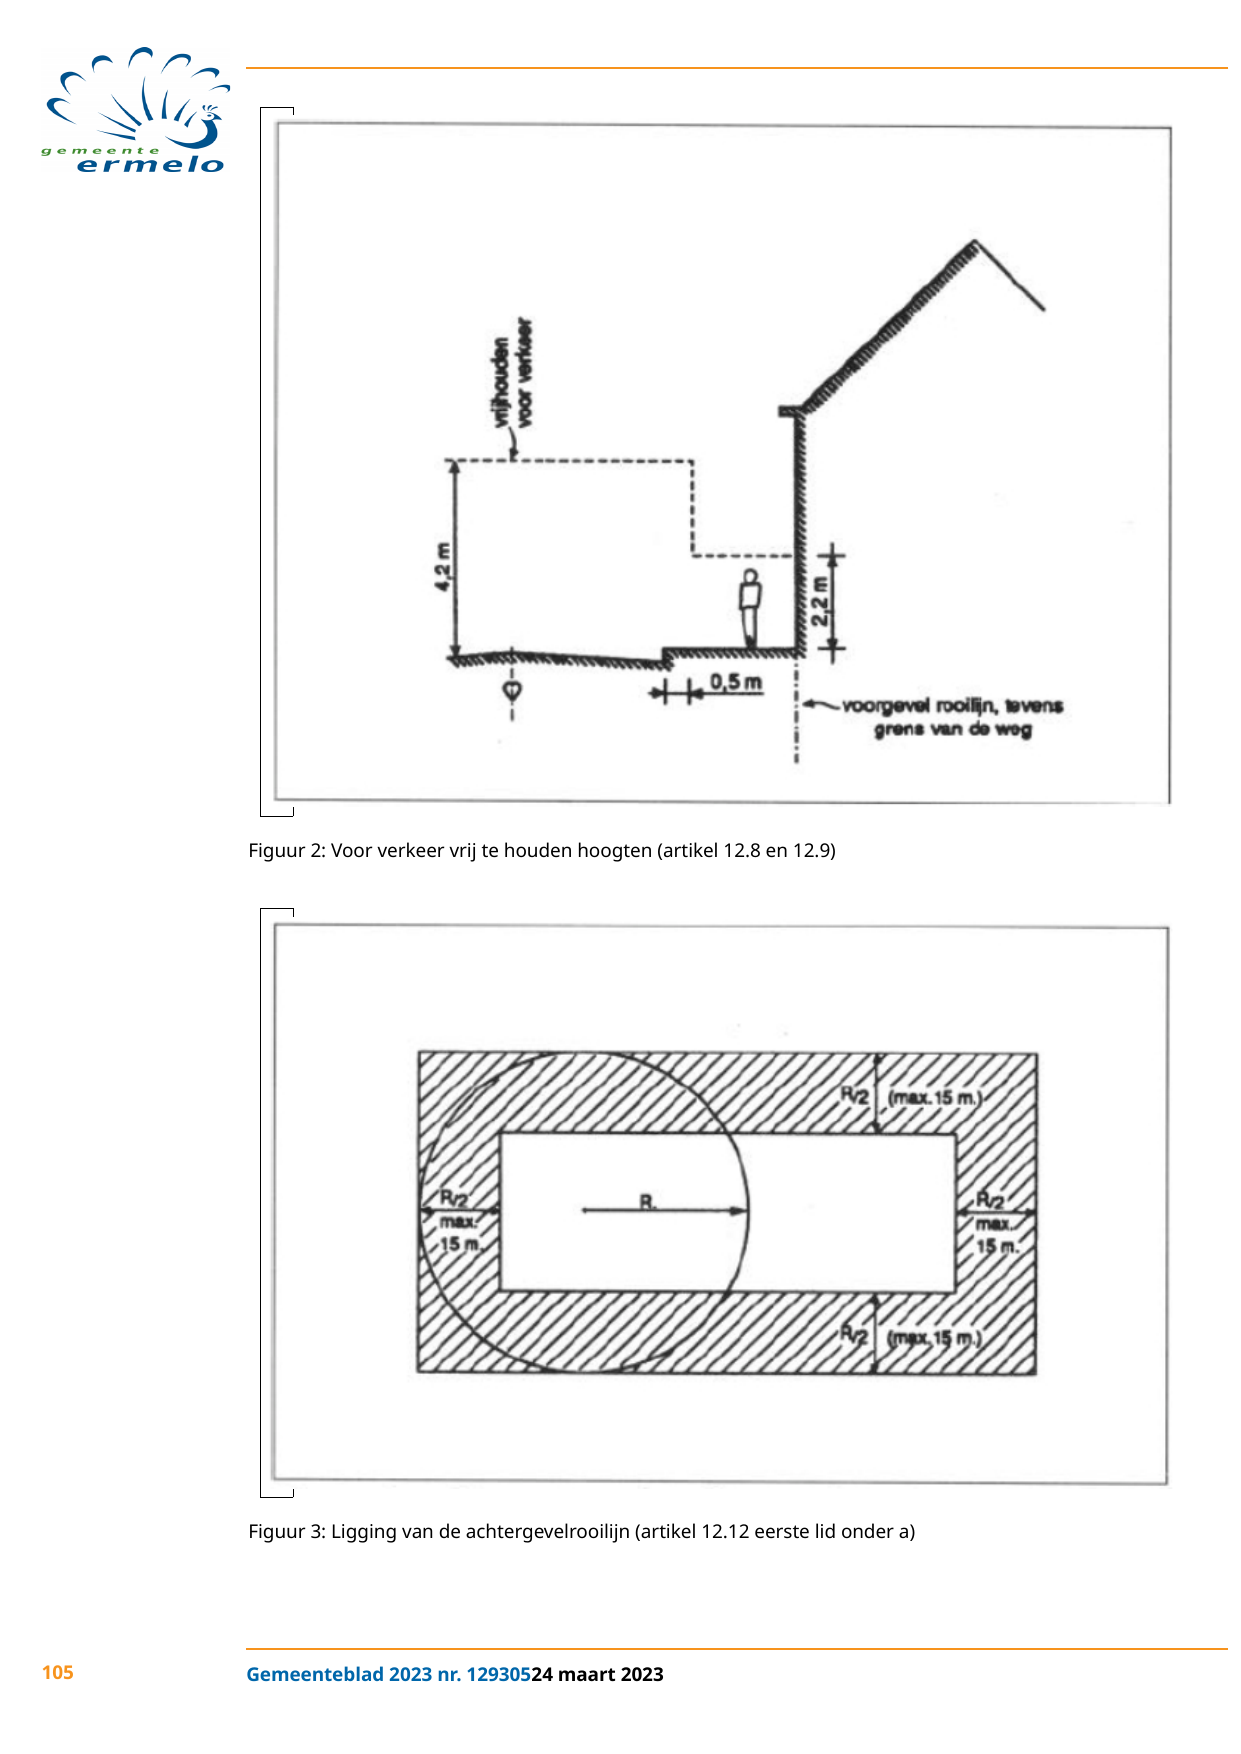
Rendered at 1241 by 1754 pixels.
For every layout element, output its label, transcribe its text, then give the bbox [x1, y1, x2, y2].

text Figuur 3: Ligging van de achtergevelrooilijn (artikel 12.12 eerste lid onder a) [248, 1518, 1152, 1544]
picture [41, 47, 231, 172]
picture [268, 115, 1173, 807]
text Figuur 2: Voor verkeer vrij te houden hoogten (artikel 12.8 en 12.9) [248, 837, 1152, 863]
picture [268, 917, 1173, 1489]
